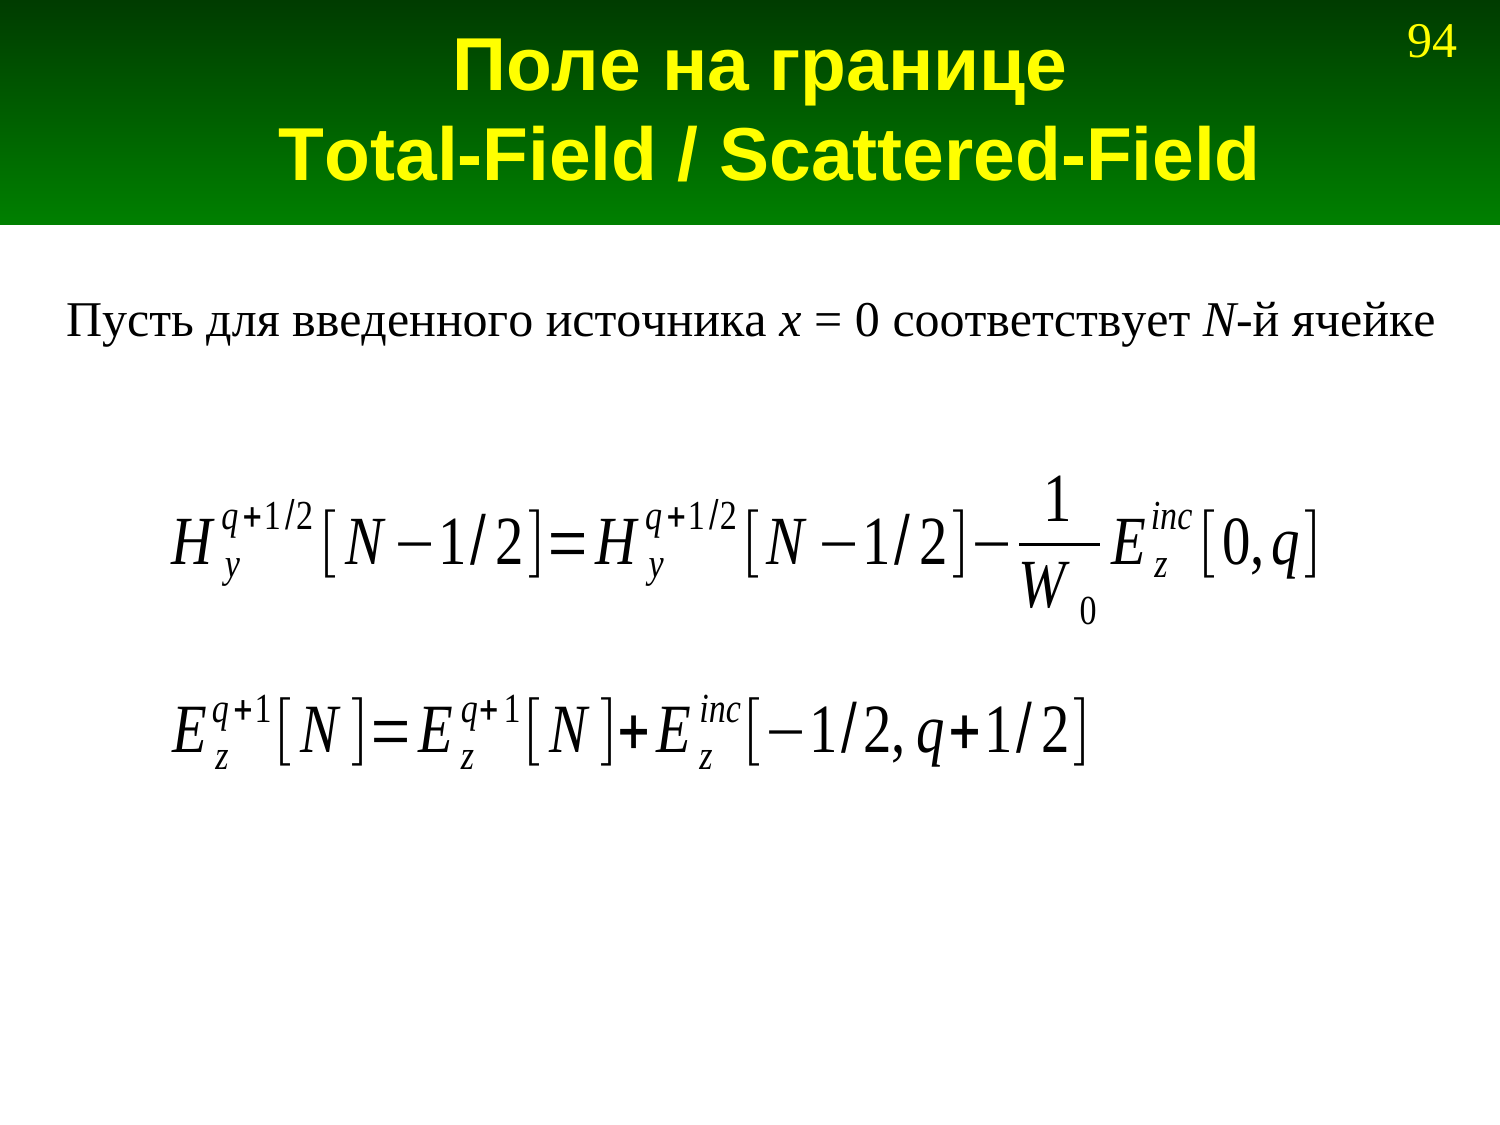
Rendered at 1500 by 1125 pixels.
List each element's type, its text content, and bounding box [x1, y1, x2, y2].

text_box Пусть для введенного источника x = 0 соответствует N-й ячейке [51, 279, 1468, 355]
chart [154, 683, 1103, 780]
title Поле на границе Total-Field / Scattered-Field [100, 7, 1441, 204]
chart [153, 460, 1335, 635]
